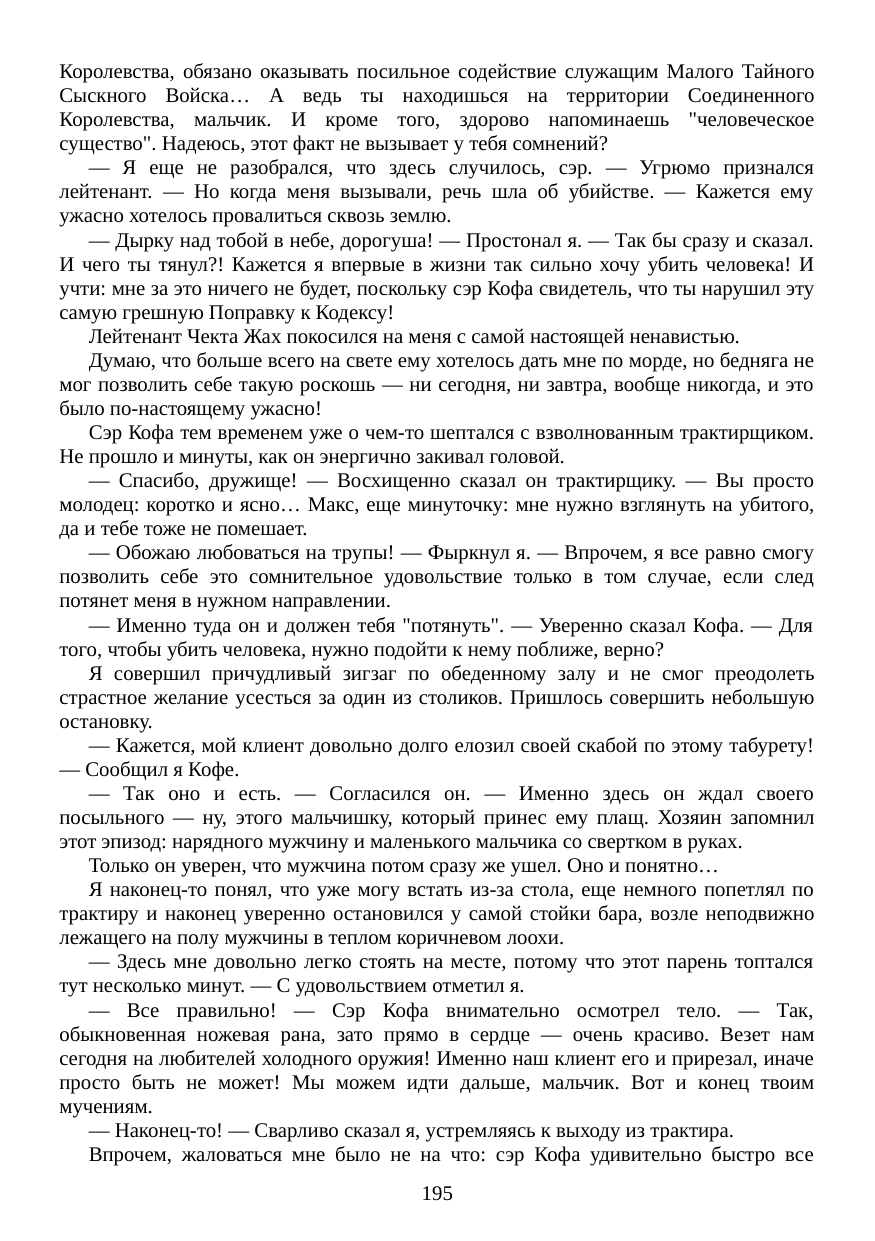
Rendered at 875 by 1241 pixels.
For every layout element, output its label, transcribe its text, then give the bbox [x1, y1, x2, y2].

text — Обожаю любоваться на трупы! — Фыркнул я. — Впрочем, я все равно смогу позволить себе это сомнительное удовольствие только в том случае, если след потянет меня в нужном направлении. [59, 540, 815, 612]
text — Я еще не разобрался, что здесь случилось, сэр. — Угрюмо признался лейтенант. — Но когда меня вызывали, речь шла об убийстве. — Кажется ему ужасно хотелось провалиться сквозь землю. [59, 155, 815, 227]
text Лейтенант Чекта Жах покосился на меня с самой настоящей ненавистью. [59, 324, 815, 348]
text — Дырку над тобой в небе, дорогуша! — Простонал я. — Так бы сразу и сказал. И чего ты тянул?! Кажется я впервые в жизни так сильно хочу убить человека! И учти: мне за это ничего не будет, поскольку сэр Кофа свидетель, что ты нарушил эту самую грешную Поправку к Кодексу! [59, 227, 815, 324]
text Впрочем, жаловаться мне было не на что: сэр Кофа удивительно быстро все [59, 1142, 815, 1166]
text Я совершил причудливый зигзаг по обеденному залу и не смог преодолеть страстное желание усесться за один из столиков. Пришлось совершить небольшую остановку. [59, 661, 815, 733]
text — Именно туда он и должен тебя "потянуть". — Уверенно сказал Кофа. — Для того, чтобы убить человека, нужно подойти к нему поближе, верно? [59, 612, 815, 661]
text — Наконец-то! — Сварливо сказал я, устремляясь к выходу из трактира. [59, 1118, 815, 1142]
text Думаю, что больше всего на свете ему хотелось дать мне по морде, но бедняга не мог позволить себе такую роскошь — ни сегодня, ни завтра, вообще никогда, и это было по-настоящему ужасно! [59, 348, 815, 420]
text Сэр Кофа тем временем уже о чем-то шептался с взволнованным трактирщиком. Не прошло и минуты, как он энергично закивал головой. [59, 420, 815, 468]
text — Здесь мне довольно легко стоять на месте, потому что этот парень топтался тут несколько минут. — С удовольствием отметил я. [59, 949, 815, 997]
text — Так оно и есть. — Согласился он. — Именно здесь он ждал своего посыльного — ну, этого мальчишку, который принес ему плащ. Хозяин запомнил этот эпизод: нарядного мужчину и маленького мальчика со свертком в руках. [59, 781, 815, 853]
text Королевства, обязано оказывать посильное содействие служащим Малого Тайного Сыскного Войска… А ведь ты находишься на территории Соединенного Королевства, мальчик. И кроме того, здорово напоминаешь "человеческое существо". Надеюсь, этот факт не вызывает у тебя сомнений? [59, 59, 815, 155]
text — Все правильно! — Сэр Кофа внимательно осмотрел тело. — Так, обыкновенная ножевая рана, зато прямо в сердце — очень красиво. Везет нам сегодня на любителей холодного оружия! Именно наш клиент его и прирезал, иначе просто быть не может! Мы можем идти дальше, мальчик. Вот и конец твоим мучениям. [59, 997, 815, 1118]
text — Кажется, мой клиент довольно долго елозил своей скабой по этому табурету! — Сообщил я Кофе. [59, 733, 815, 781]
text Я наконец-то понял, что уже могу встать из-за стола, еще немного попетлял по трактиру и наконец уверенно остановился у самой стойки бара, возле неподвижно лежащего на полу мужчины в теплом коричневом лоохи. [59, 877, 815, 949]
text — Спасибо, дружище! — Восхищенно сказал он трактирщику. — Вы просто молодец: коротко и ясно… Макс, еще минуточку: мне нужно взглянуть на убитого, да и тебе тоже не помешает. [59, 468, 815, 540]
text Только он уверен, что мужчина потом сразу же ушел. Оно и понятно… [59, 853, 815, 877]
